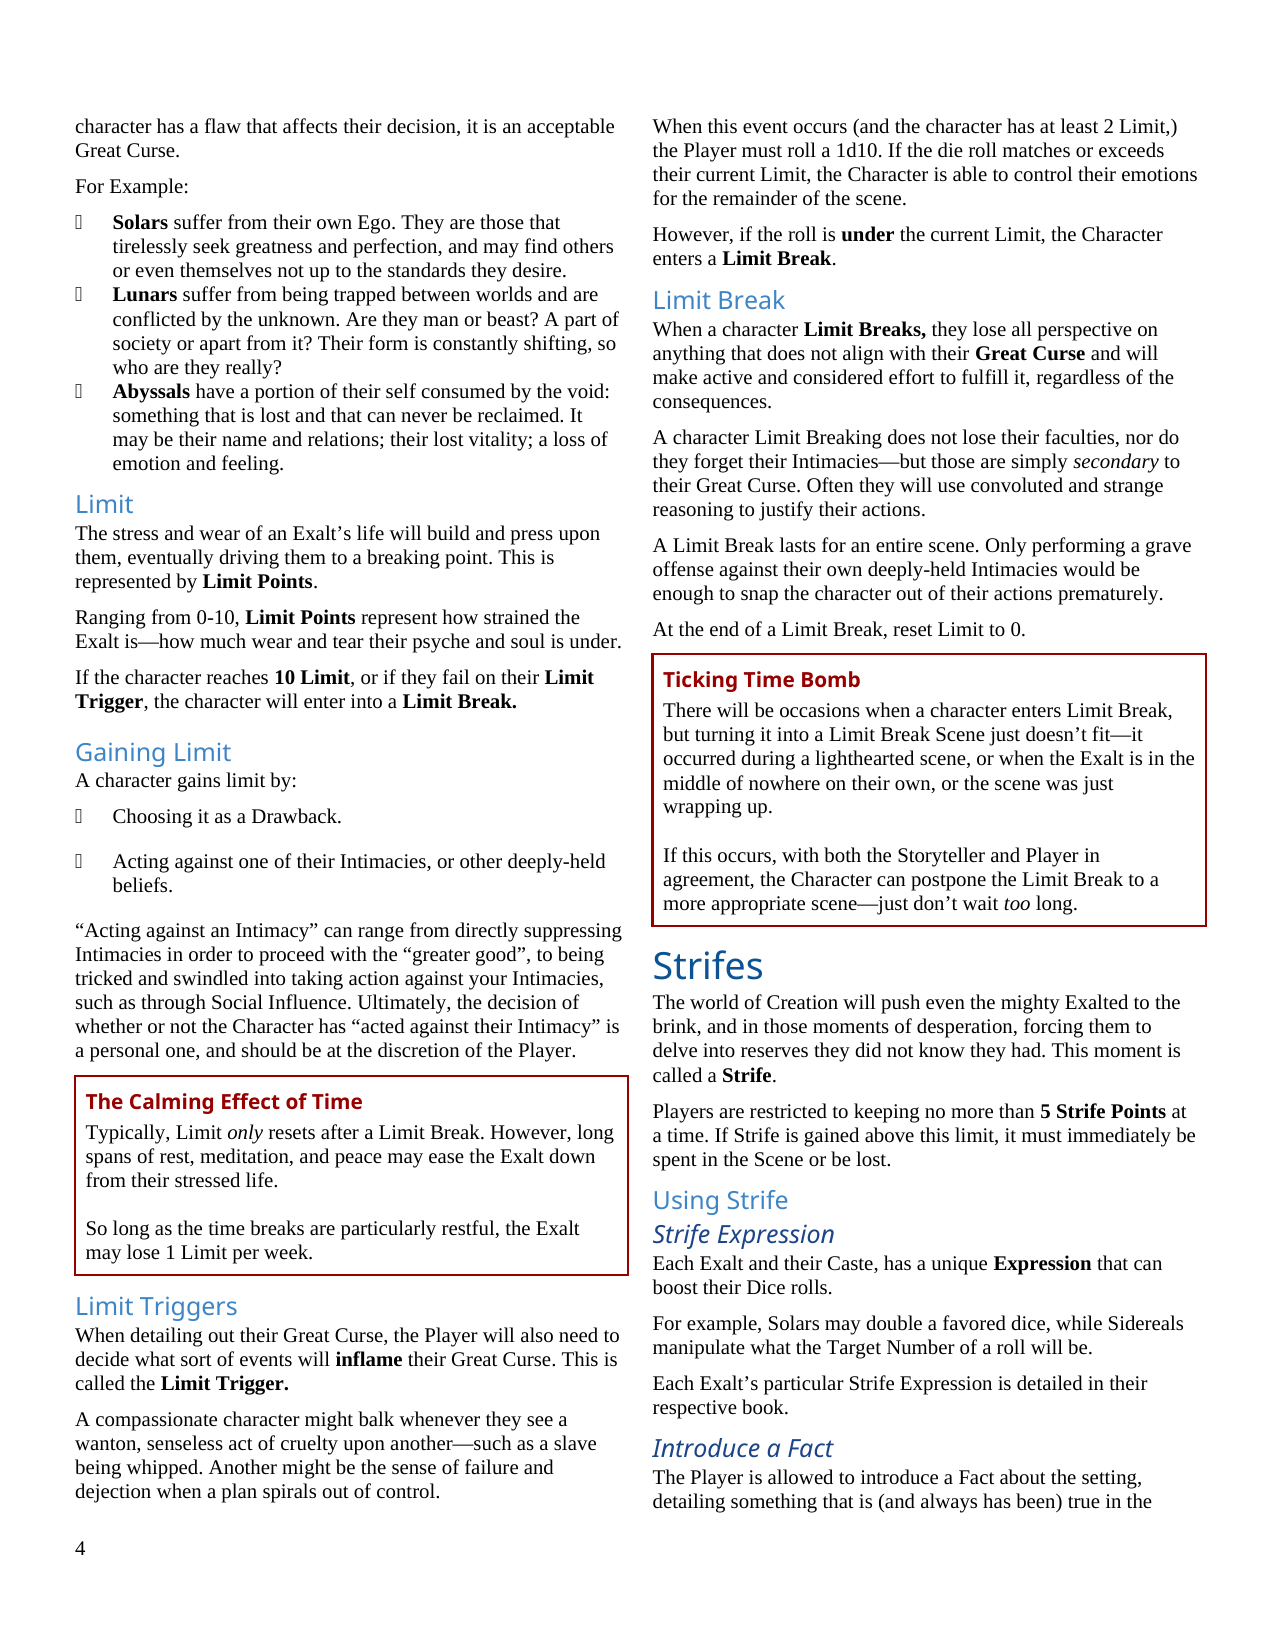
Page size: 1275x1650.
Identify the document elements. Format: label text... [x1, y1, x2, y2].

table_header The Calming Effect of Time Typically, Limit only resets after a Limit Break. However, long spans of rest, meditation, and peace may ease the Exalt down from their stressed life. So long as the time breaks are particularly restful, the Exalt may lose 1 Limit per week. [76, 1077, 627, 1274]
list Lunars suffer from being trapped between worlds and are conflicted by the unknown. Are they man or beast? A part of society or apart from it? Their form is constantly shifting, so who are they really? [75, 282, 622, 379]
list Choosing it as a Drawback. [75, 804, 622, 828]
list Acting against one of their Intimacies, or other deeply-held beliefs. [75, 849, 622, 897]
text The stress and wear of an Exalt’s life will build and press upon them, eventually driving them to a breaking point. This is represented by Limit Points. [75, 521, 622, 593]
text When a character Limit Breaks, they lose all perspective on anything that does not align with their Great Curse and will make active and considered effort to fulfill it, regardless of the consequences. [652, 316, 1200, 413]
subtitle Introduce a Fact [652, 1431, 1200, 1465]
subtitle Limit Break [652, 282, 1200, 316]
text “Acting against an Intimacy” can range from directly suppressing Intimacies in order to proceed with the “greater good”, to being tricked and swindled into taking action against your Intimacies, such as through Social Influence. Ultimately, the decision of whether or not the Character has “acted against their Intimacy” is a personal one, and should be at the discretion of the Player. [75, 918, 622, 1062]
text At the end of a Limit Break, reset Limit to 0. [652, 617, 1200, 641]
text character has a flaw that affects their decision, it is an acceptable Great Curse. [75, 114, 622, 162]
text A compassionate character might balk whenever they see a wanton, senseless act of cruelty upon another—such as a slave being whipped. Another might be the sense of failure and dejection when a plan spirals out of control. [75, 1407, 622, 1503]
subtitle Strifes [652, 939, 1200, 990]
text If the character reaches 10 Limit, or if they fail on their Limit Trigger, the character will enter into a Limit Break. [75, 665, 622, 713]
text Each Exalt and their Caste, has a unique Expression that can boost their Dice rolls. [652, 1251, 1200, 1299]
text However, if the roll is under the current Limit, the Character enters a Limit Break. [652, 222, 1200, 270]
list Solars suffer from their own Ego. They are those that tirelessly seek greatness and perfection, and may find others or even themselves not up to the standards they desire. [75, 210, 622, 282]
subtitle Gaining Limit [75, 734, 622, 768]
text Ranging from 0-10, Limit Points represent how strained the Exalt is—how much wear and tear their psyche and soul is under. [75, 605, 622, 653]
list Abyssals have a portion of their self consumed by the void: something that is lost and that can never be reclaimed. It may be their name and relations; their lost vitality; a loss of emotion and feeling. [75, 379, 622, 475]
text When detailing out their Great Curse, the Player will also need to decide what sort of events will inflame their Great Curse. This is called the Limit Trigger. [75, 1322, 622, 1395]
text A character gains limit by: [75, 768, 622, 792]
subtitle Using Strife [652, 1183, 1200, 1217]
text A Limit Break lasts for an entire scene. Only performing a grave offense against their own deeply-held Intimacies would be enough to snap the character out of their actions prematurely. [652, 533, 1200, 605]
text The Player is allowed to introduce a Fact about the setting, detailing something that is (and always has been) true in the [652, 1465, 1200, 1513]
text When this event occurs (and the character has at least 2 Limit,) the Player must roll a 1d10. If the die roll matches or exceeds their current Limit, the Character is able to control their emotions for the remainder of the scene. [652, 114, 1200, 210]
text For Example: [75, 174, 622, 198]
table_header Ticking Time Bomb There will be occasions when a character enters Limit Break, but turning it into a Limit Break Scene just doesn’t fit—it occurred during a lighthearted scene, or when the Exalt is in the middle of nowhere on their own, or the scene was just wrapping up. If this occurs, with both the Storyteller and Player in agreement, the Character can postpone the Limit Break to a more appropriate scene—just don’t wait too long. [654, 655, 1205, 925]
subtitle Strife Expression [652, 1217, 1200, 1251]
text A character Limit Breaking does not lose their faculties, nor do they forget their Intimacies—but those are simply secondary to their Great Curse. Often they will use convoluted and strange reasoning to justify their actions. [652, 425, 1200, 521]
subtitle Limit [75, 487, 622, 521]
text The world of Creation will push even the mighty Exalted to the brink, and in those moments of desperation, forcing them to delve into reserves they did not know they had. This moment is called a Strife. [652, 990, 1200, 1087]
subtitle Limit Triggers [75, 1288, 622, 1322]
text For example, Solars may double a favored dice, while Sidereals manipulate what the Target Number of a roll will be. [652, 1311, 1200, 1359]
text Each Exalt’s particular Strife Expression is detailed in their respective book. [652, 1371, 1200, 1419]
text Players are restricted to keeping no more than 5 Strife Points at a time. If Strife is gained above this limit, it must immediately be spent in the Scene or be lost. [652, 1098, 1200, 1171]
